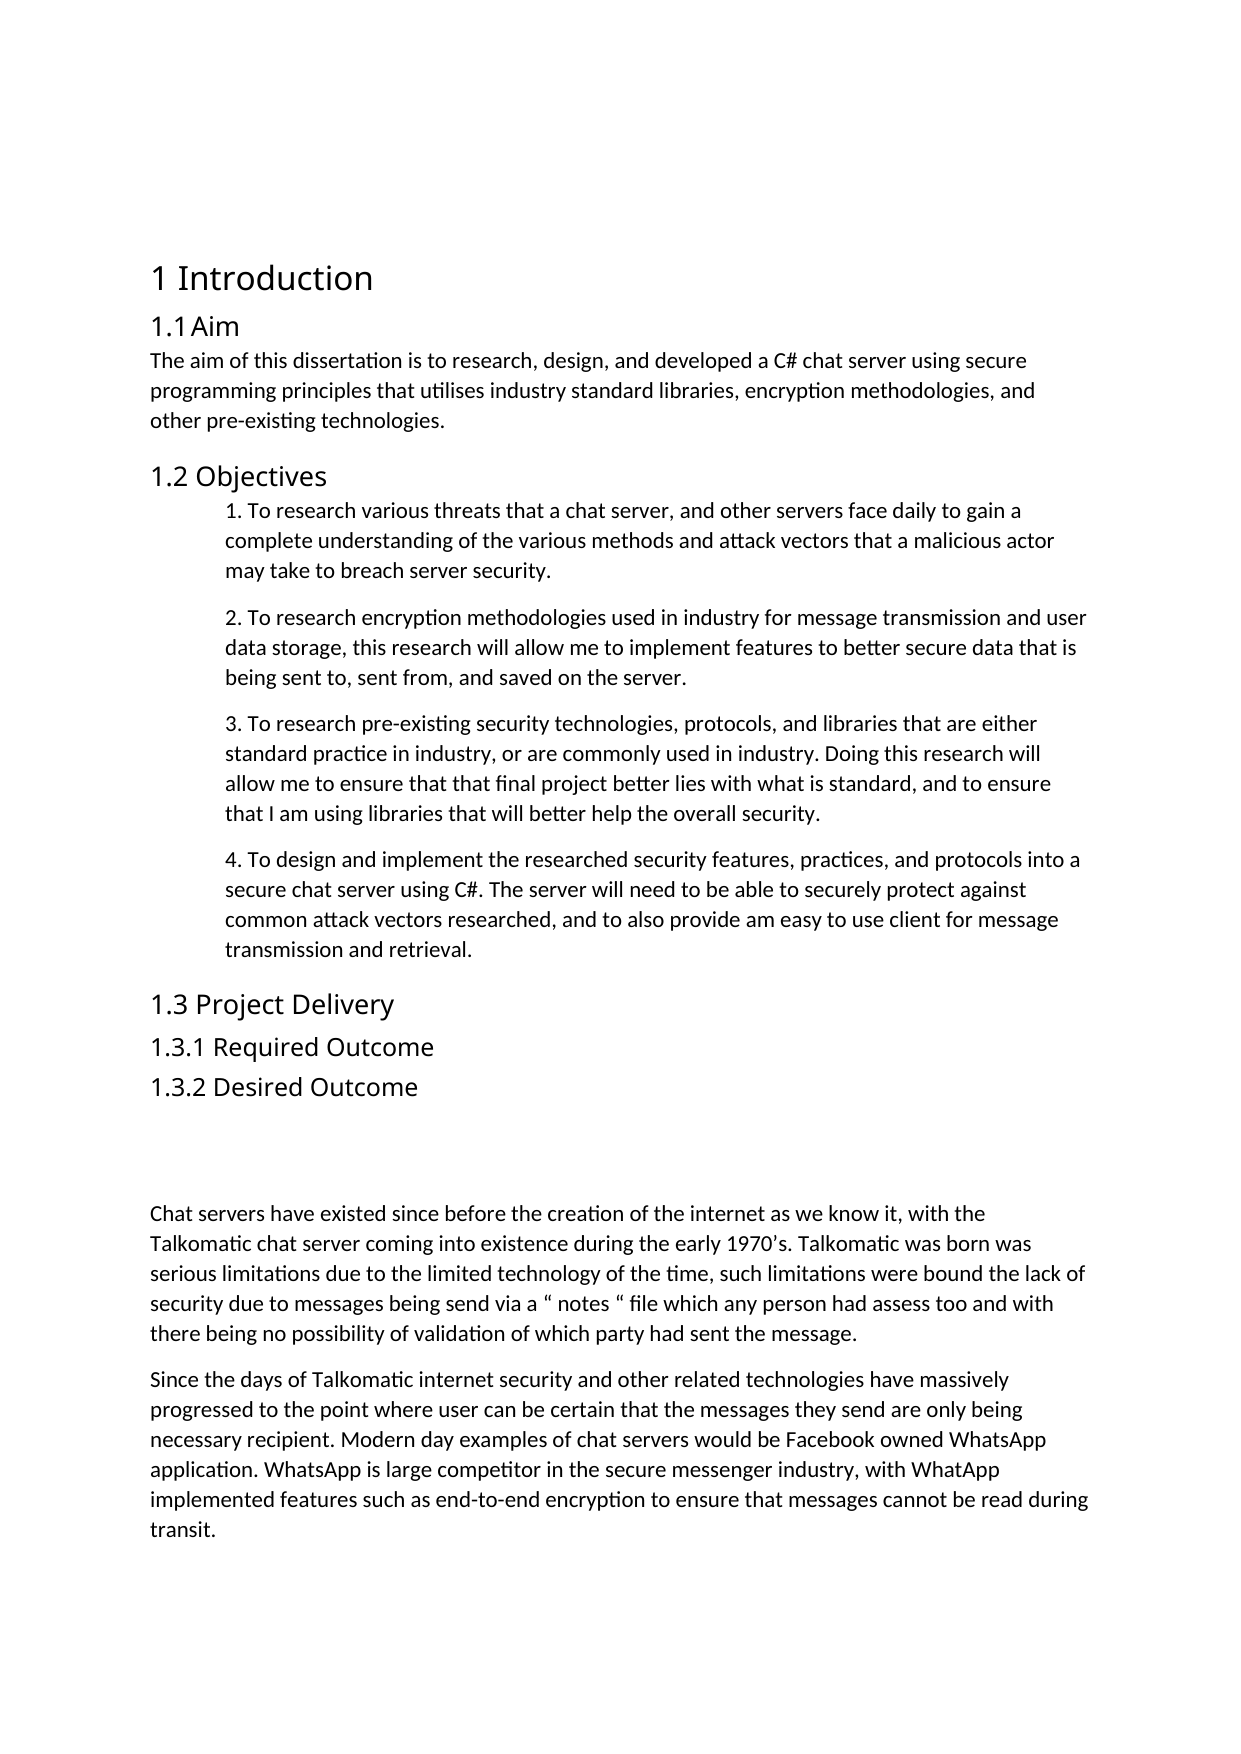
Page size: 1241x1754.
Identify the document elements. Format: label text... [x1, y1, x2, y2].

text 1. To research various threats that a chat server, and other servers face daily to gain a complete understanding of the various methods and attack vectors that a malicious actor may take to breach server security. [225, 496, 1090, 584]
subtitle 1.3.1 Required Outcome [150, 1029, 1090, 1063]
text Since the days of Talkomatic internet security and other related technologies have massively progressed to the point where user can be certain that the messages they send are only being necessary recipient. Modern day examples of chat servers would be Facebook owned WhatsApp application. WhatsApp is large competitor in the secure messenger industry, with WhatApp implemented features such as end-to-end encryption to ensure that messages cannot be read during transit. [150, 1366, 1090, 1543]
text Chat servers have existed since before the creation of the internet as we know it, with the Talkomatic chat server coming into existence during the early 1970’s. Talkomatic was born was serious limitations due to the limited technology of the time, such limitations were bound the lack of security due to messages being send via a “ notes “ file which any person had assess too and with there being no possibility of validation of which party had sent the message. [150, 1199, 1090, 1347]
subtitle 1.3 Project Delivery [150, 986, 1090, 1023]
text 2. To research encryption methodologies used in industry for message transmission and user data storage, this research will allow me to implement features to better secure data that is being sent to, sent from, and saved on the server. [225, 603, 1090, 691]
text 4. To design and implement the researched security features, practices, and protocols into a secure chat server using C#. The server will need to be able to securely protect against common attack vectors researched, and to also provide am easy to use client for message transmission and retrieval. [225, 845, 1090, 963]
text The aim of this dissertation is to research, design, and developed a C# chat server using secure programming principles that utilises industry standard libraries, encryption methodologies, and other pre-existing technologies. [150, 347, 1090, 434]
subtitle Aim [150, 307, 1090, 344]
subtitle 1.3.2 Desired Outcome [150, 1070, 1090, 1104]
text 3. To research pre-existing security technologies, protocols, and libraries that are either standard practice in industry, or are commonly used in industry. Doing this research will allow me to ensure that that final project better lies with what is standard, and to ensure that I am using libraries that will better help the overall security. [225, 709, 1090, 827]
subtitle 1.2 Objectives [150, 457, 1090, 494]
subtitle 1 Introduction [150, 254, 1090, 300]
